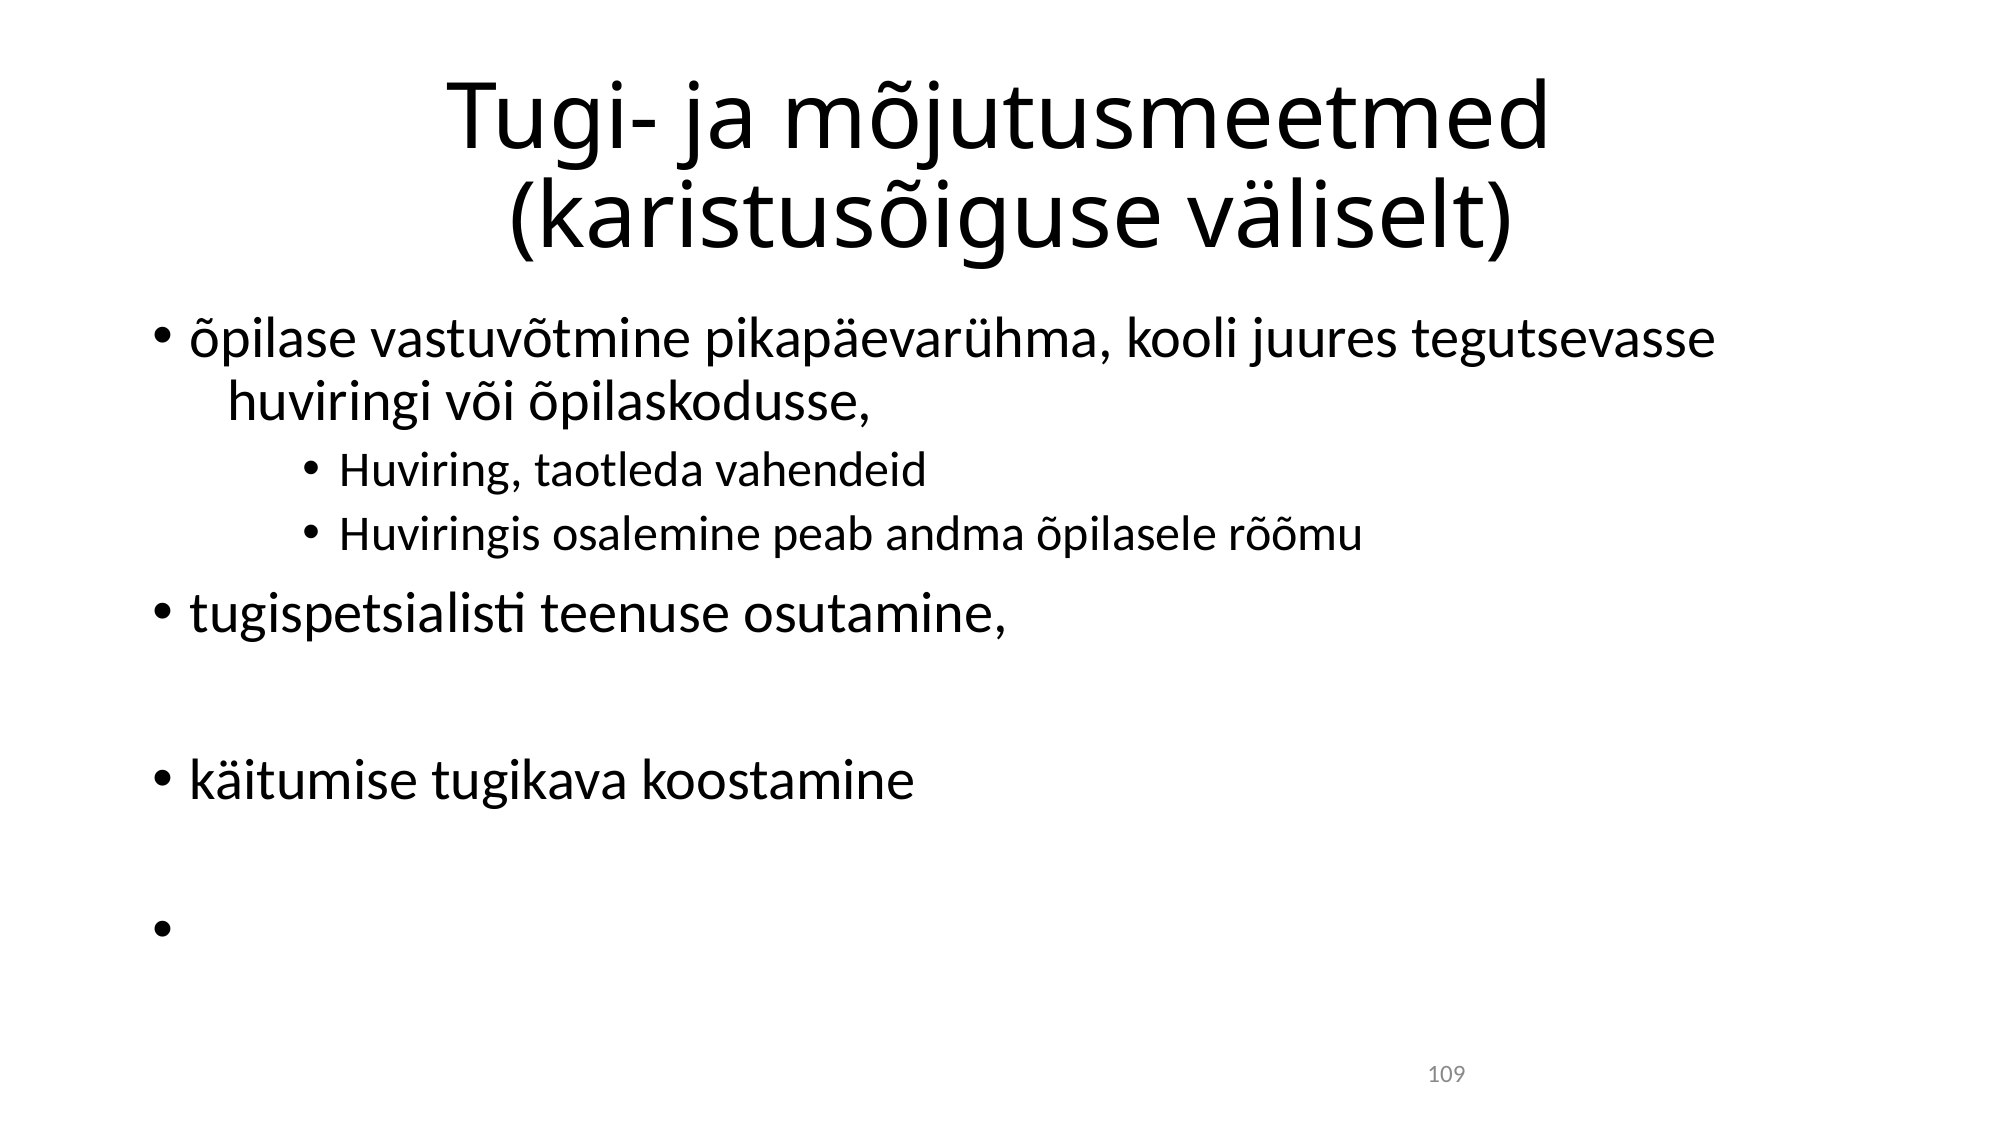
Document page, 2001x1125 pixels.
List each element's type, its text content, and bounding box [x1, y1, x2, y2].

list õpilase vastuvõtmine pikapäevarühma, kooli juures tegutsevasse huviringi või õpilaskodusse, Huviring, taotleda vahendeid Huviringis osalemine peab andma õpilasele rõõmu tugispetsialisti teenuse osutamine, käitumise tugikava koostamine [137, 299, 1863, 1014]
title Tugi- ja mõjutusmeetmed (karistusõiguse väliselt) [137, 59, 1863, 278]
text_box 127 [1412, 1042, 1863, 1103]
